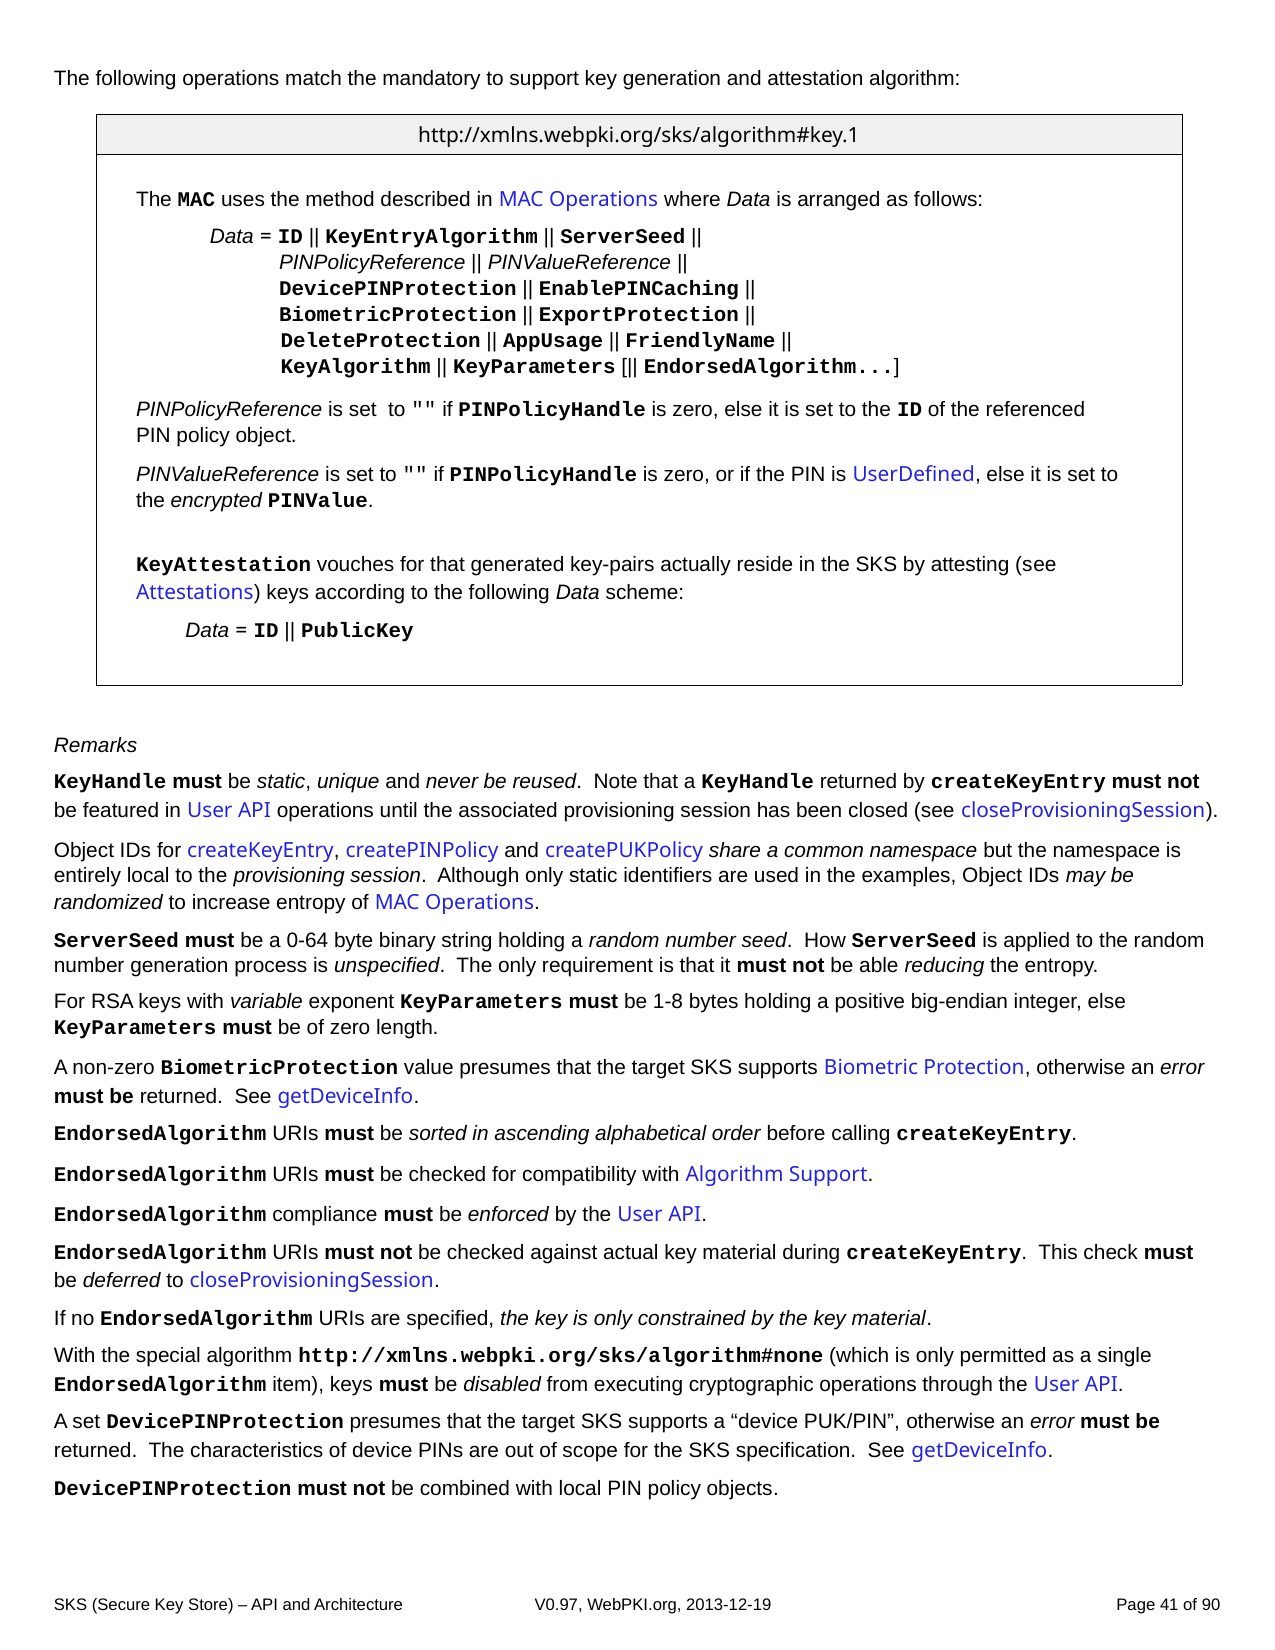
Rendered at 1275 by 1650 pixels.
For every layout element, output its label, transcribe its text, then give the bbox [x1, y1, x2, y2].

text EndorsedAlgorithm URIs must be sorted in ascending alphabetical order before calling createKeyEntry. [54, 1121, 1221, 1147]
table_cell The MAC uses the method described in MAC Operations where Data is arranged as follows: Data = ID || KeyEntryAlgorithm || ServerSeed || PINPolicyReference || PINValueReference || DevicePINProtection || EnablePINCaching || BiometricProtection || ExportProtection || DeleteProtection || AppUsage || FriendlyName || KeyAlgorithm || KeyParameters [|| EndorsedAlgorithm...] PINPolicyReference is set to "" if PINPolicyHandle is zero, else it is set to the ID of the referenced PIN policy object. PINValueReference is set to "" if PINPolicyHandle is zero, or if the PIN is UserDefined, else it is set to the encrypted PINValue. KeyAttestation vouches for that generated key-pairs actually reside in the SKS by attesting (see Attestations) keys according to the following Data scheme: Data = ID || PublicKey [97, 155, 1182, 685]
text For RSA keys with variable exponent KeyParameters must be 1-8 bytes holding a positive big-endian integer, else KeyParameters must be of zero length. [54, 989, 1221, 1041]
text DevicePINProtection must not be combined with local PIN policy objects. [54, 1475, 1221, 1501]
text The following operations match the mandatory to support key generation and attestation algorithm: [54, 66, 1221, 90]
text EndorsedAlgorithm URIs must not be checked against actual key material during createKeyEntry. This check must be deferred to closeProvisioningSession. [54, 1239, 1221, 1294]
text If no EndorsedAlgorithm URIs are specified, the key is only constrained by the key material. [54, 1306, 1221, 1331]
text ServerSeed must be a 0-64 byte binary string holding a random number seed. How ServerSeed is applied to the random number generation process is unspecified. The only requirement is that it must not be able reducing the entropy. [54, 927, 1221, 977]
table_header http://xmlns.webpki.org/sks/algorithm#key.1 [97, 115, 1182, 154]
text With the special algorithm http://xmlns.webpki.org/sks/algorithm#none (which is only permitted as a single EndorsedAlgorithm item), keys must be disabled from executing cryptographic operations through the User API. [54, 1343, 1221, 1397]
text Object IDs for createKeyEntry, createPINPolicy and createPUKPolicy share a common namespace but the namespace is entirely local to the provisioning session. Although only static identifiers are used in the examples, Object IDs may be randomized to increase entropy of MAC Operations. [54, 835, 1221, 916]
text EndorsedAlgorithm compliance must be enforced by the User API. [54, 1199, 1221, 1228]
text KeyHandle must be static, unique and never be reused. Note that a KeyHandle returned by createKeyEntry must not be featured in User API operations until the associated provisioning session has been closed (see closeProvisioningSession). [54, 769, 1221, 823]
text A set DevicePINProtection presumes that the target SKS supports a “device PUK/PIN”, otherwise an error must be returned. The characteristics of device PINs are out of scope for the SKS specification. See getDeviceInfo. [54, 1409, 1221, 1463]
text EndorsedAlgorithm URIs must be checked for compatibility with Algorithm Support. [54, 1159, 1221, 1187]
text A non-zero BiometricProtection value presumes that the target SKS supports Biometric Protection, otherwise an error must be returned. See getDeviceInfo. [54, 1052, 1221, 1109]
text Remarks [54, 733, 1221, 757]
